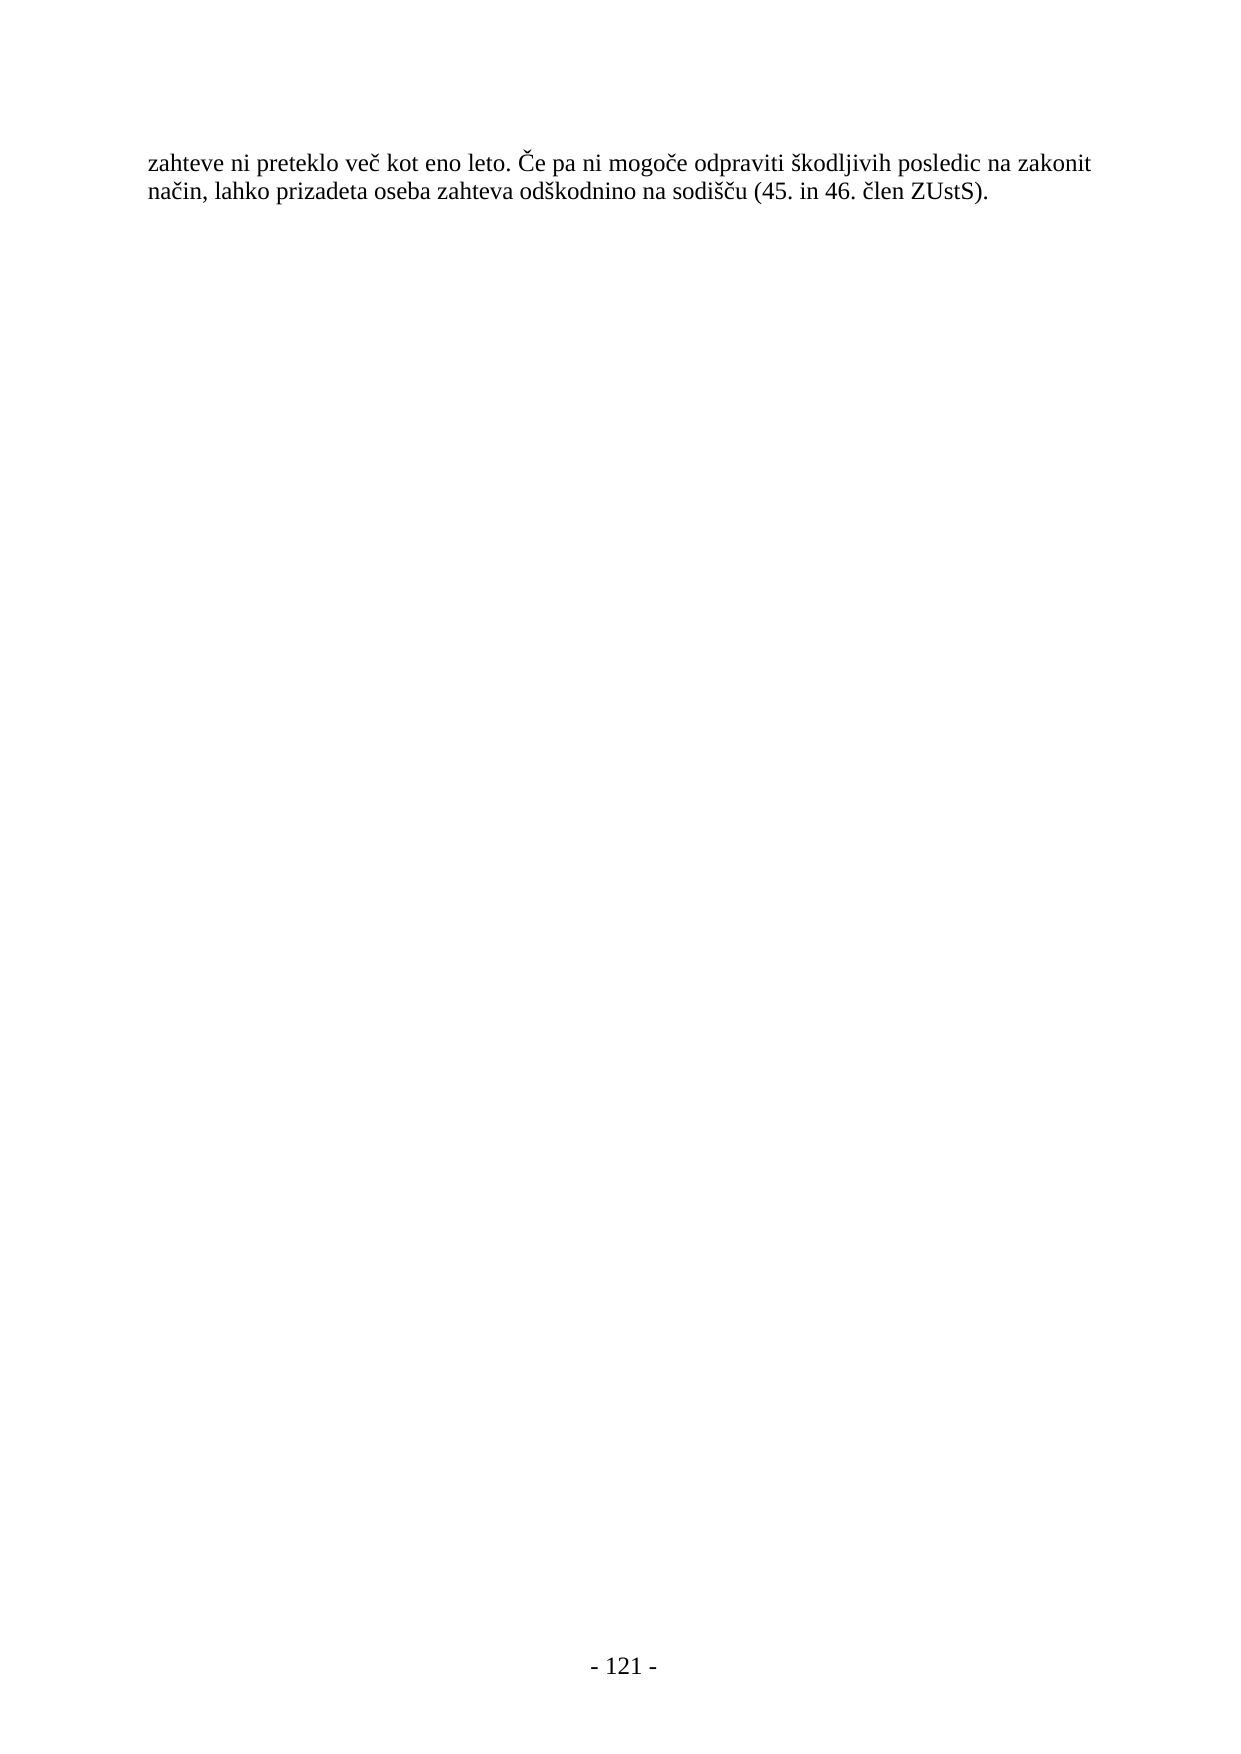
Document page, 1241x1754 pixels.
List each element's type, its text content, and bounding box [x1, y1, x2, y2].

text zahteve ni preteklo več kot eno leto. Če pa ni mogoče odpraviti škodljivih posledic na zakonit način, lahko prizadeta oseba zahteva odškodnino na sodišču (45. in 46. člen ZUstS). [148, 148, 1093, 205]
